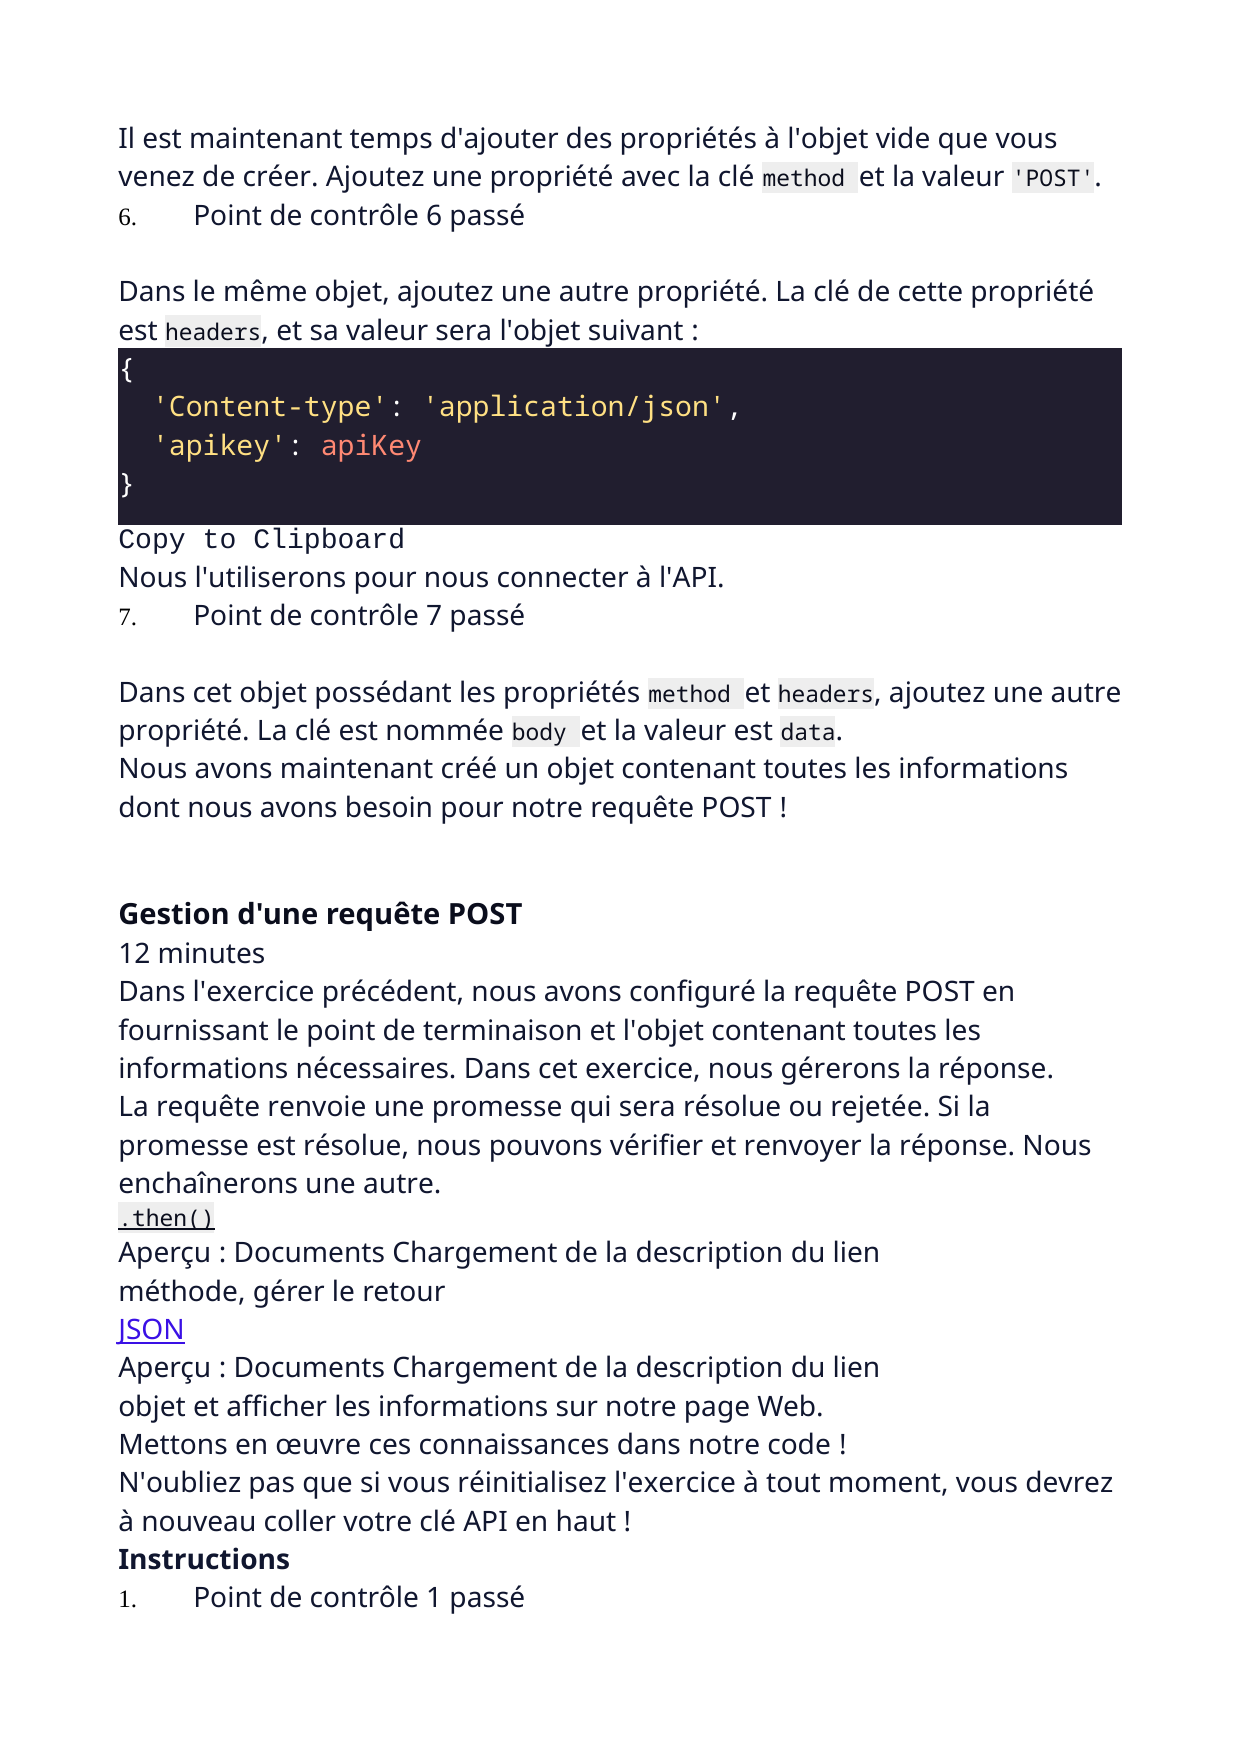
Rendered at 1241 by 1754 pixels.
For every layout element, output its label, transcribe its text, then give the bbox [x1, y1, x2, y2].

text .then() [118, 1202, 1122, 1233]
text méthode, gérer le retour [118, 1271, 1122, 1309]
text Nous l'utiliserons pour nous connecter à l'API. [118, 557, 1122, 595]
text Nous avons maintenant créé un objet contenant toutes les informations dont nous avons besoin pour notre requête POST ! [118, 749, 1122, 825]
text objet et afficher les informations sur notre page Web. [118, 1386, 1122, 1424]
text Mettons en œuvre ces connaissances dans notre code ! [118, 1424, 1122, 1463]
text Copy to Clipboard [118, 525, 1122, 557]
text Instructions [118, 1539, 1122, 1578]
text Dans l'exercice précédent, nous avons configuré la requête POST en fournissant le point de terminaison et l'objet contenant toutes les informations nécessaires. Dans cet exercice, nous gérerons la réponse. [118, 972, 1122, 1087]
list Point de contrôle 6 passé [118, 195, 1122, 233]
list Point de contrôle 1 passé [118, 1578, 1122, 1616]
text JSON [118, 1309, 1122, 1348]
text Aperçu : Documents Chargement de la description du lien [118, 1348, 1122, 1386]
text N'oubliez pas que si vous réinitialisez l'exercice à tout moment, vous devrez à nouveau coller votre clé API en haut ! [118, 1463, 1122, 1539]
text Dans cet objet possédant les propriétés method et headers, ajoutez une autre propriété. La clé est nommée body et la valeur est data. [118, 672, 1122, 749]
text Il est maintenant temps d'ajouter des propriétés à l'objet vide que vous venez de créer. Ajoutez une propriété avec la clé method et la valeur 'POST'. [118, 118, 1122, 195]
list Point de contrôle 7 passé [118, 595, 1122, 634]
text La requête renvoie une promesse qui sera résolue ou rejetée. Si la promesse est résolue, nous pouvons vérifier et renvoyer la réponse. Nous enchaînerons une autre. [118, 1087, 1122, 1202]
text { 'Content-type': 'application/json', 'apikey': apiKey } [118, 348, 1122, 525]
text Dans le même objet, ajoutez une autre propriété. La clé de cette propriété est headers, et sa valeur sera l'objet suivant : [118, 271, 1122, 348]
text Aperçu : Documents Chargement de la description du lien [118, 1233, 1122, 1271]
text 12 minutes [118, 933, 1122, 972]
subtitle Gestion d'une requête POST [118, 893, 1122, 933]
